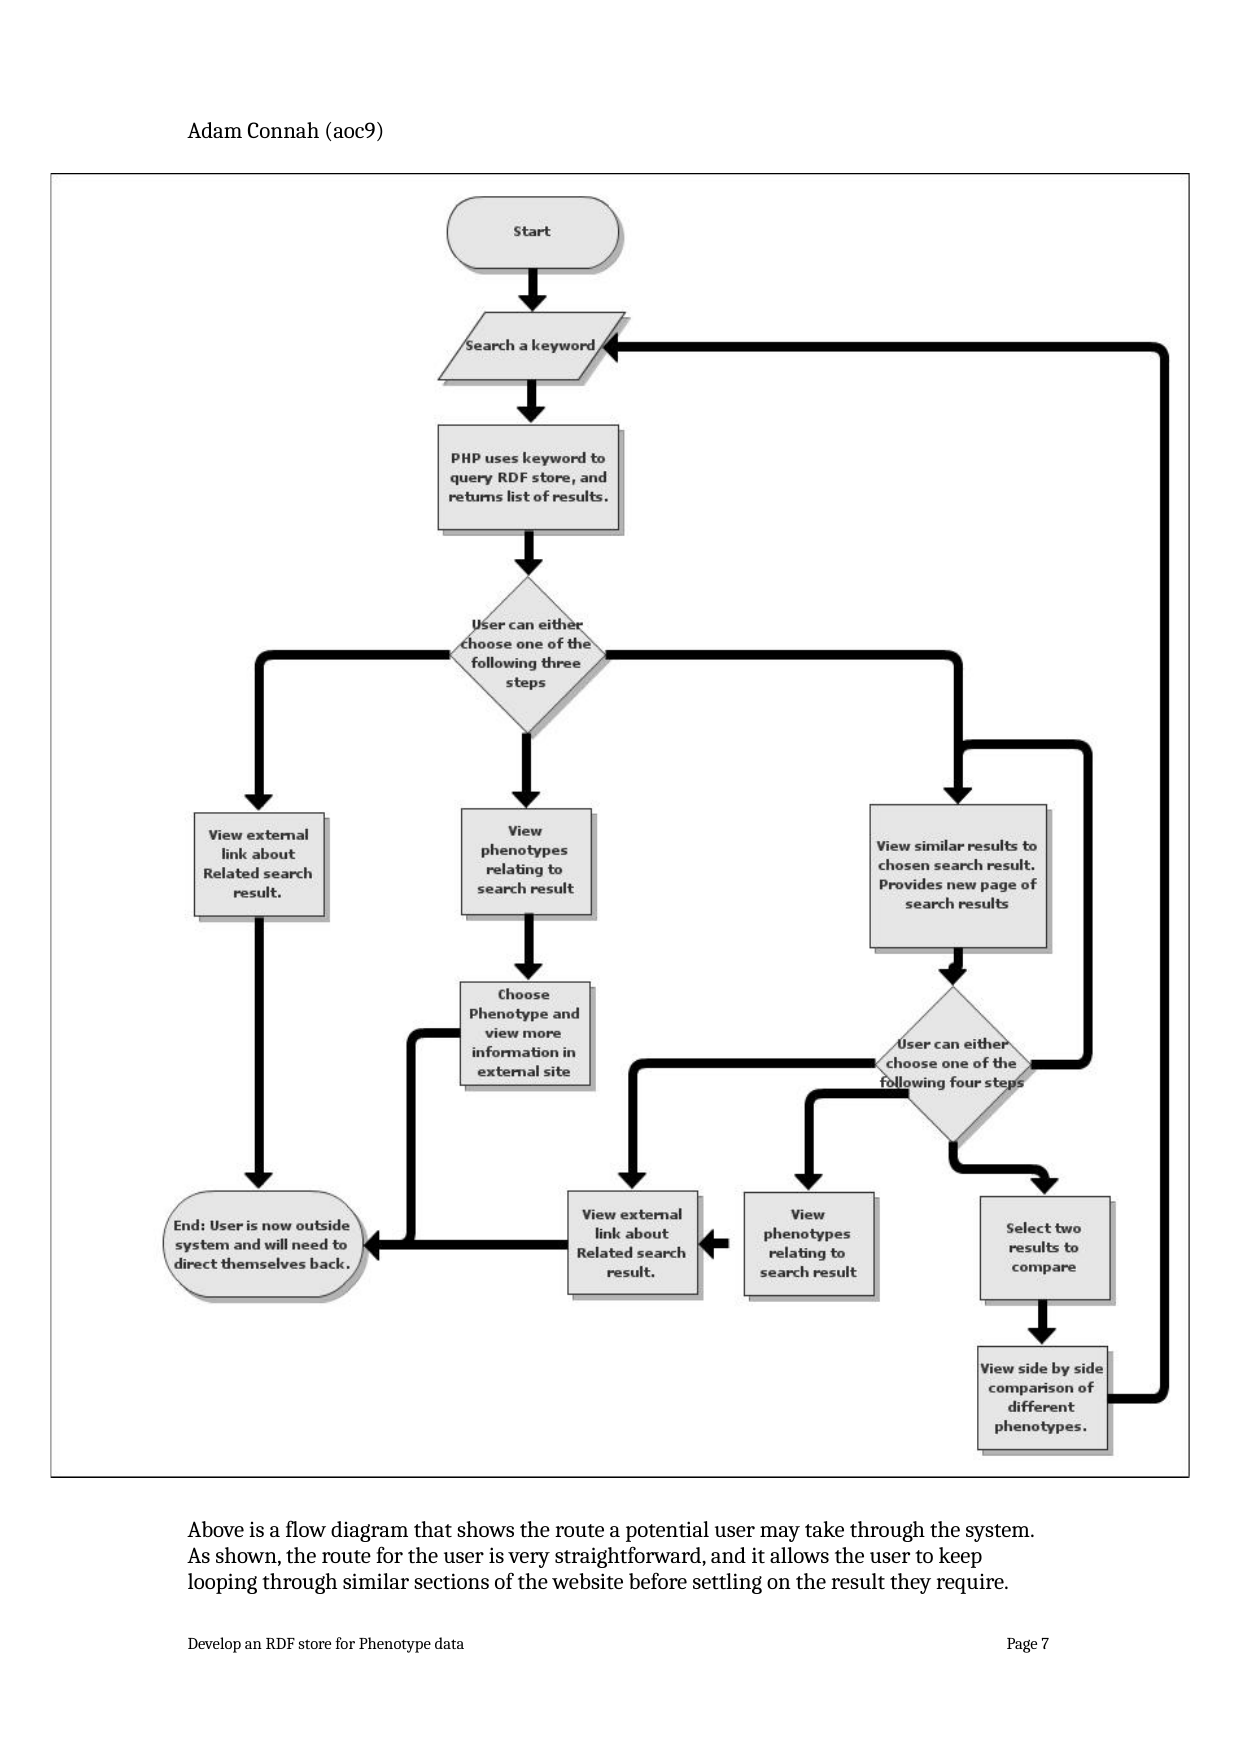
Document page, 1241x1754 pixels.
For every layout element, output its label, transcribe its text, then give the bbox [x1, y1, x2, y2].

picture [50, 173, 1190, 1478]
text Above is a flow diagram that shows the route a potential user may take through the system. As shown, the route for the user is very straightforward, and it allows the user to keep looping through similar sections of the website before settling on the result they require. [187, 1516, 1053, 1595]
